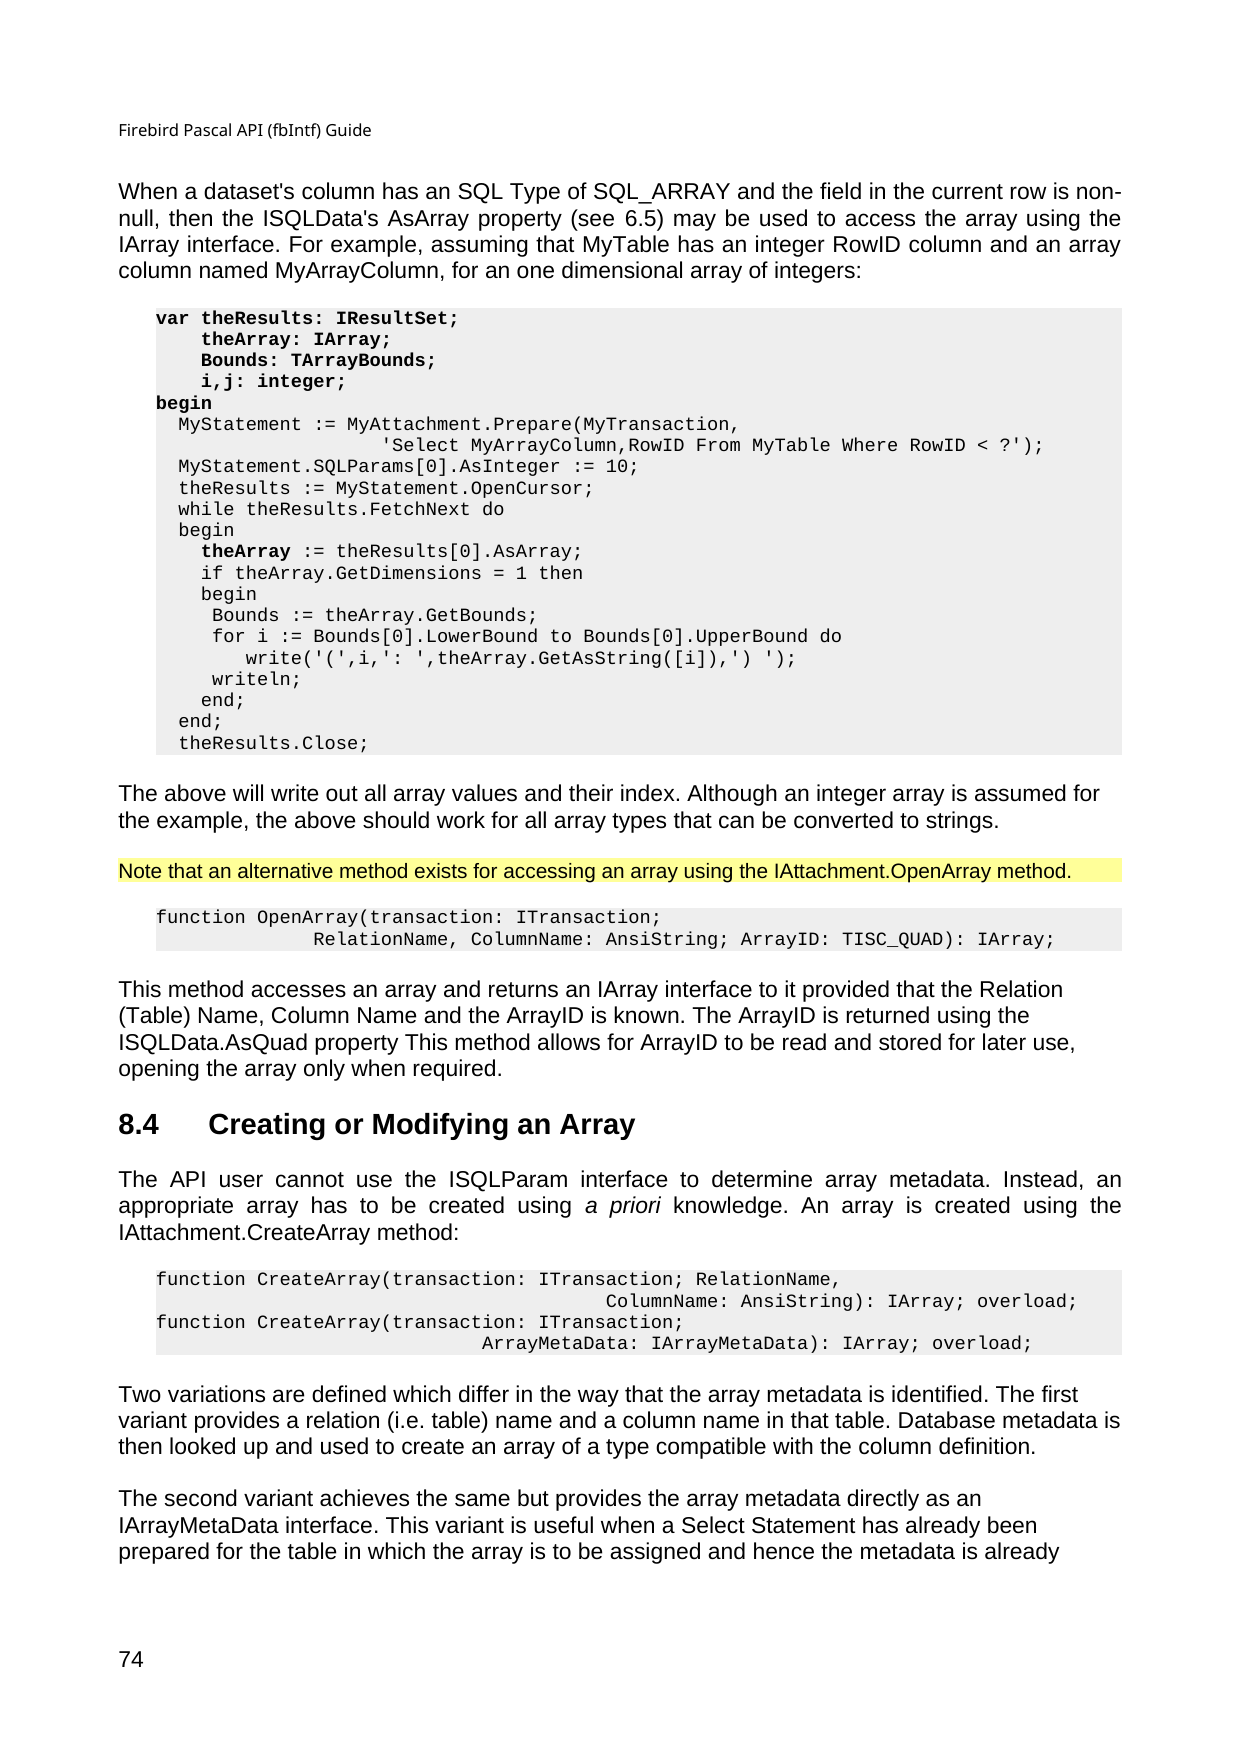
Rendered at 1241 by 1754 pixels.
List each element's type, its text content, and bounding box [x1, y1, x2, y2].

text if theArray.GetDimensions = 1 then [156, 563, 1122, 585]
text ArrayMetaData: IArrayMetaData): IArray; overload; [156, 1334, 1122, 1355]
text writeln; [156, 670, 1122, 691]
text When a dataset's column has an SQL Type of SQL_ARRAY and the field in the current row is non-null, then the ISQLData's AsArray property (see 6.5) may be used to access the array using the IArray interface. For example, assuming that MyTable has an integer RowID column and an array column named MyArrayColumn, for an one dimensional array of integers: [118, 178, 1122, 283]
text RelationName, ColumnName: AnsiString; ArrayID: TISC_QUAD): IArray; [156, 929, 1122, 951]
text begin [156, 585, 1122, 606]
text end; [156, 691, 1122, 712]
text while theResults.FetchNext do [156, 500, 1122, 521]
text Bounds := theArray.GetBounds; [156, 606, 1122, 627]
text theResults.Close; [156, 733, 1122, 755]
text theArray: IArray; [156, 330, 1122, 351]
text theResults := MyStatement.OpenCursor; [156, 478, 1122, 500]
text theArray := theResults[0].AsArray; [156, 542, 1122, 563]
text The second variant achieves the same but provides the array metadata directly as an IArrayMetaData interface. This variant is useful when a Select Statement has already been prepared for the table in which the array is to be assigned and hence the metadata is already [118, 1485, 1122, 1564]
text This method accesses an array and returns an IArray interface to it provided that the Relation (Table) Name, Column Name and the ArrayID is known. The ArrayID is returned using the ISQLData.AsQuad property This method allows for ArrayID to be read and stored for later use, opening the array only when required. [118, 976, 1122, 1081]
text write('(',i,': ',theArray.GetAsString([i]),') '); [156, 648, 1122, 670]
text MyStatement.SQLParams[0].AsInteger := 10; [156, 457, 1122, 478]
text Two variations are defined which differ in the way that the array metadata is identified. The first variant provides a relation (i.e. table) name and a column name in that table. Database metadata is then looked up and used to create an array of a type compatible with the column definition. [118, 1381, 1122, 1460]
text ColumnName: AnsiString): IArray; overload; [156, 1291, 1122, 1313]
text function CreateArray(transaction: ITransaction; RelationName, [156, 1270, 1122, 1291]
text for i := Bounds[0].LowerBound to Bounds[0].UpperBound do [156, 627, 1122, 648]
text MyStatement := MyAttachment.Prepare(MyTransaction, [156, 415, 1122, 436]
text Bounds: TArrayBounds; [156, 351, 1122, 372]
text i,j: integer; [156, 372, 1122, 393]
text function OpenArray(transaction: ITransaction; [156, 908, 1122, 929]
subtitle Creating or Modifying an Array [118, 1107, 1122, 1141]
text end; [156, 712, 1122, 733]
text 'Select MyArrayColumn,RowID From MyTable Where RowID < ?'); [156, 436, 1122, 457]
text The above will write out all array values and their index. Although an integer array is assumed for the example, the above should work for all array types that can be converted to strings. [118, 780, 1122, 833]
text begin [156, 521, 1122, 542]
text The API user cannot use the ISQLParam interface to determine array metadata. Instead, an appropriate array has to be created using a priori knowledge. An array is created using the IAttachment.CreateArray method: [118, 1166, 1122, 1245]
text begin [156, 393, 1122, 415]
text Note that an alternative method exists for accessing an array using the IAttachment.OpenArray method. [118, 858, 1122, 882]
text var theResults: IResultSet; [156, 308, 1122, 330]
text function CreateArray(transaction: ITransaction; [156, 1313, 1122, 1334]
